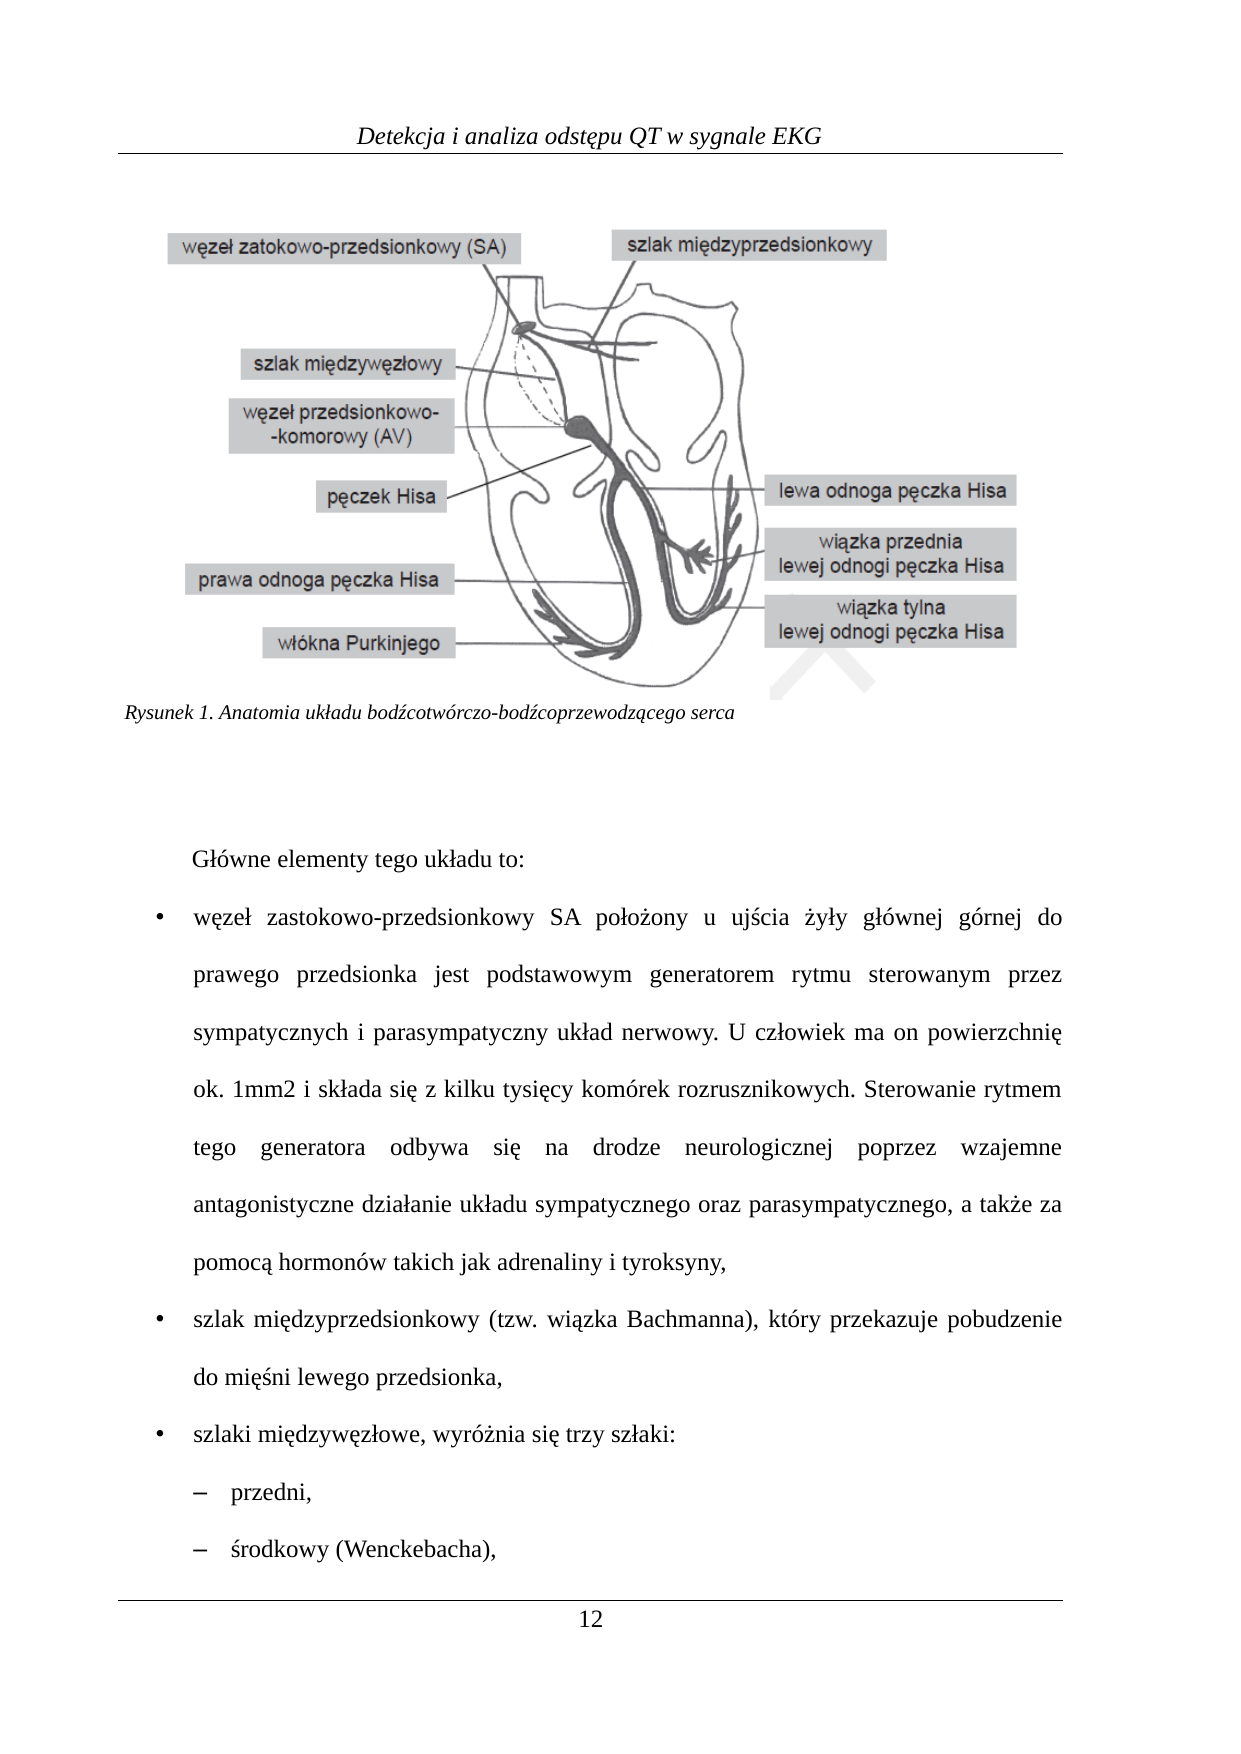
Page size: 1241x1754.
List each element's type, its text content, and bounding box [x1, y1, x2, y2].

picture [124, 195, 1057, 700]
list szlak międzyprzedsionkowy (tzw. wiązka Bachmanna), który przekazuje pobudzenie do mięśni lewego przedsionka, [156, 1290, 1063, 1391]
text Główne elementy tego układu to: [118, 827, 1063, 873]
text Rysunek 1. Anatomia układu bodźcotwórczo-bodźcoprzewodzącego serca [124, 700, 1057, 724]
list węzeł zastokowo-przedsionkowy SA położony u ujścia żyły głównej górnej do prawego przedsionka jest podstawowym generatorem rytmu sterowanym przez sympatycznych i parasympatyczny układ nerwowy. U człowiek ma on powierzchnię ok. 1mm2 i składa się z kilku tysięcy komórek rozrusznikowych. Sterowanie rytmem tego generatora odbywa się na drodze neurologicznej poprzez wzajemne antagonistyczne działanie układu sympatycznego oraz parasympatycznego, a także za pomocą hormonów takich jak adrenaliny i tyroksyny, [156, 888, 1063, 1276]
list środkowy (Wenckebacha), [193, 1520, 1063, 1563]
list przedni, [193, 1463, 1063, 1506]
list szlaki międzywęzłowe, wyróżnia się trzy szłaki: [156, 1405, 1063, 1448]
